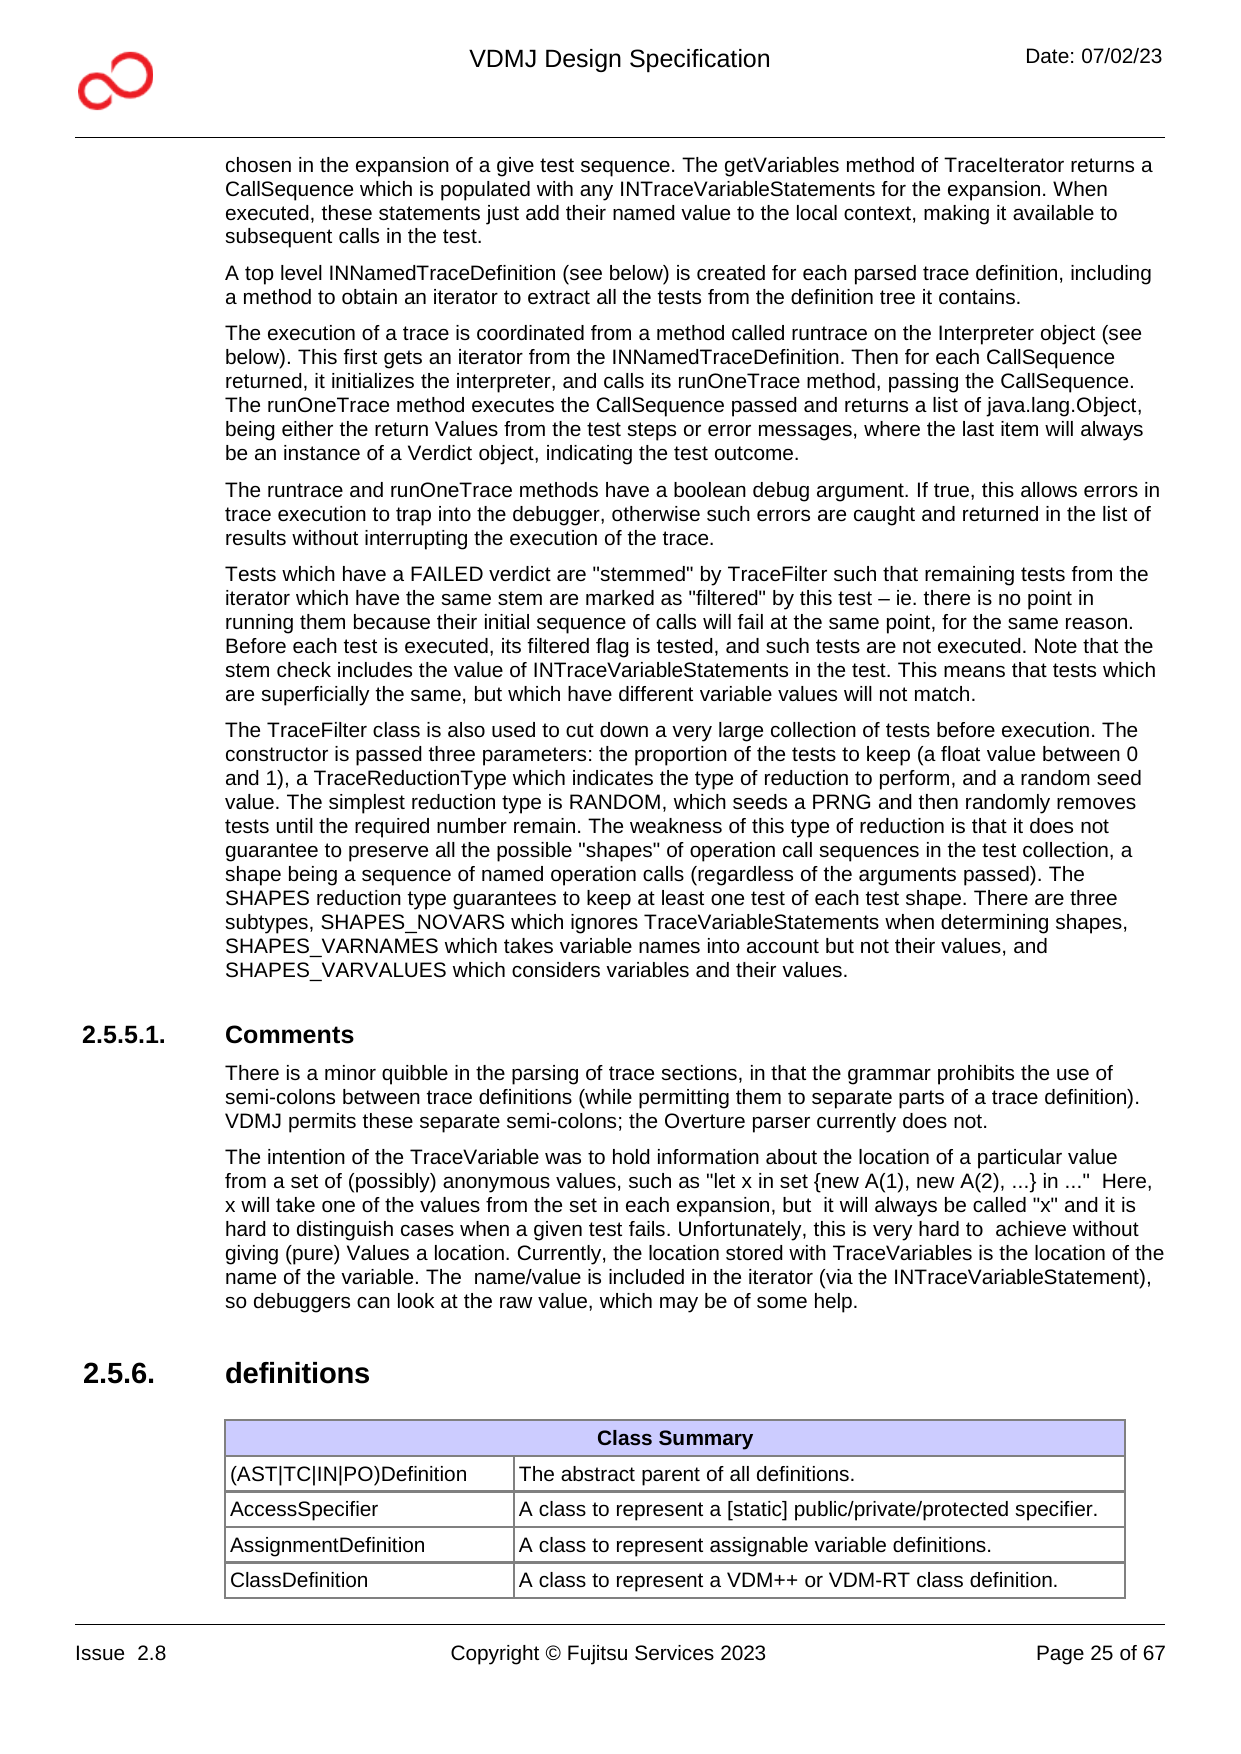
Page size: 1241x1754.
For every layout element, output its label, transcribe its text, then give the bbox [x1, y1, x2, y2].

text A top level INNamedTraceDefinition (see below) is created for each parsed trace definition, including a method to obtain an iterator to extract all the tests from the definition tree it contains. [225, 261, 1165, 309]
text The runtrace and runOneTrace methods have a boolean debug argument. If true, this allows errors in trace execution to trap into the debugger, otherwise such errors are caught and returned in the list of results without interrupting the execution of the trace. [225, 478, 1165, 550]
table_header Class Summary [226, 1421, 1124, 1455]
subtitle definitions [75, 1356, 1165, 1389]
text The execution of a trace is coordinated from a method called runtrace on the Interpreter object (see below). This first gets an iterator from the INNamedTraceDefinition. Then for each CallSequence returned, it initializes the interpreter, and calls its runOneTrace method, passing the CallSequence. The runOneTrace method executes the CallSequence passed and returns a list of java.lang.Object, being either the return Values from the test steps or error messages, where the last item will always be an instance of a Verdict object, indicating the test outcome. [225, 322, 1165, 465]
table_cell A class to represent a VDM++ or VDM-RT class definition. [515, 1564, 1124, 1597]
table_cell AssignmentDefinition [226, 1528, 513, 1561]
subtitle Comments [75, 1019, 1165, 1049]
table_cell A class to represent a [static] public/private/protected specifier. [515, 1493, 1124, 1526]
text The intention of the TraceVariable was to hold information about the location of a particular value from a set of (possibly) anonymous values, such as "let x in set {new A(1), new A(2), ...} in ..." Here, x will take one of the values from the set in each expansion, but it will always be called "x" and it is hard to distinguish cases when a given test fails. Unfortunately, this is very hard to achieve without giving (pure) Values a location. Currently, the location stored with TraceVariables is the location of the name of the variable. The name/value is included in the iterator (via the INTraceVariableStatement), so debuggers can look at the raw value, which may be of some help. [225, 1146, 1165, 1313]
table_cell The abstract parent of all definitions. [515, 1457, 1124, 1490]
text The TraceFilter class is also used to cut down a very large collection of tests before execution. The constructor is passed three parameters: the proportion of the tests to keep (a float value between 0 and 1), a TraceReductionType which indicates the type of reduction to perform, and a random seed value. The simplest reduction type is RANDOM, which seeds a PRNG and then randomly removes tests until the required number remain. The weakness of this type of reduction is that it does not guarantee to preserve all the possible "shapes" of operation call sequences in the test collection, a shape being a sequence of named operation calls (regardless of the arguments passed). The SHAPES reduction type guarantees to keep at least one test of each test shape. There are three subtypes, SHAPES_NOVARS which ignores TraceVariableStatements when determining shapes, SHAPES_VARNAMES which takes variable names into account but not their values, and SHAPES_VARVALUES which considers variables and their values. [225, 718, 1165, 982]
picture [78, 44, 153, 120]
table_cell AccessSpecifier [226, 1493, 513, 1526]
text chosen in the expansion of a give test sequence. The getVariables method of TraceIterator returns a CallSequence which is populated with any INTraceVariableStatements for the expansion. When executed, these statements just add their named value to the local context, making it available to subsequent calls in the test. [225, 153, 1165, 249]
table_cell ClassDefinition [226, 1564, 513, 1597]
table_cell (AST|TC|IN|PO)Definition [226, 1457, 513, 1490]
text There is a minor quibble in the parsing of trace sections, in that the grammar prohibits the use of semi-colons between trace definitions (while permitting them to separate parts of a trace definition). VDMJ permits these separate semi-colons; the Overture parser currently does not. [225, 1061, 1165, 1133]
table_cell A class to represent assignable variable definitions. [515, 1528, 1124, 1561]
text Tests which have a FAILED verdict are "stemmed" by TraceFilter such that remaining tests from the iterator which have the same stem are marked as "filtered" by this test – ie. there is no point in running them because their initial sequence of calls will fail at the same point, for the same reason. Before each test is executed, its filtered flag is tested, and such tests are not executed. Note that the stem check includes the value of INTraceVariableStatements in the test. This means that tests which are superficially the same, but which have different variable values will not match. [225, 562, 1165, 706]
